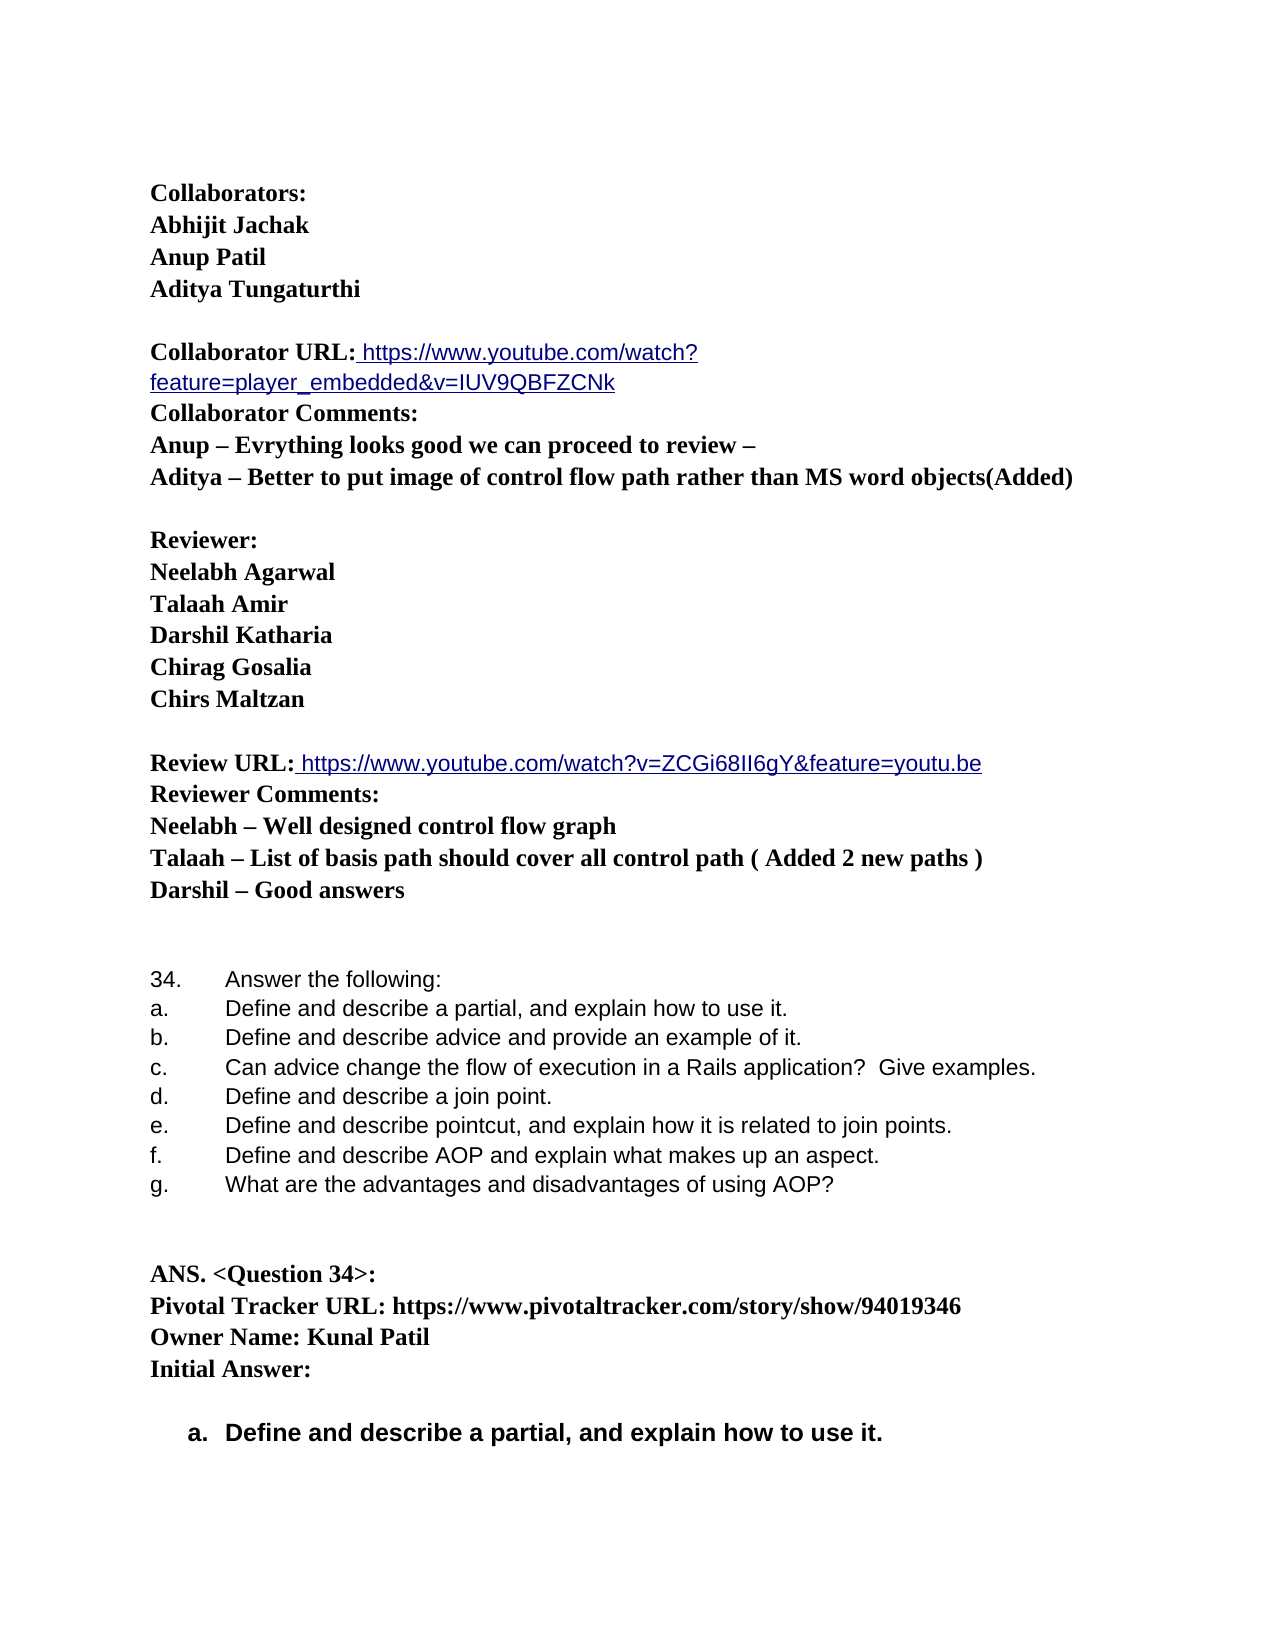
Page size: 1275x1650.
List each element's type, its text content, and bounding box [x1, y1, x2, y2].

text Owner Name: Kunal Patil [150, 1323, 1125, 1351]
list Define and describe a partial, and explain how to use it. [187, 1419, 1125, 1447]
text Talaah – List of basis path should cover all control path ( Added 2 new paths ) [150, 844, 1125, 872]
text Aditya Tungaturthi [150, 275, 1125, 302]
text Pivotal Tracker URL: https://www.pivotaltracker.com/story/show/94019346 [150, 1292, 1125, 1319]
text Initial Answer: [150, 1355, 1125, 1383]
text Collaborators: [150, 179, 1125, 207]
text Talaah Amir [150, 590, 1125, 617]
text d. Define and describe a join point. [150, 1084, 1125, 1109]
text Darshil Katharia [150, 622, 1125, 649]
text 34. Answer the following: [150, 966, 1125, 992]
text Collaborator URL: https://www.youtube.com/watch?feature=player_embedded&v=IUV9QBFZCNk [150, 338, 1125, 395]
text Neelabh – Well designed control flow graph [150, 812, 1125, 840]
text ANS. <Question 34>: [150, 1260, 1125, 1288]
text f. Define and describe AOP and explain what makes up an aspect. [150, 1142, 1125, 1168]
text Reviewer Comments: [150, 780, 1125, 808]
text Anup Patil [150, 243, 1125, 271]
text Collaborator Comments: [150, 399, 1125, 427]
text b. Define and describe advice and provide an example of it. [150, 1025, 1125, 1051]
text Neelabh Agarwal [150, 558, 1125, 586]
text Aditya – Better to put image of control flow path rather than MS word objects(Added) [150, 463, 1125, 490]
text g. What are the advantages and disadvantages of using AOP? [150, 1172, 1125, 1197]
text Chirs Maltzan [150, 685, 1125, 713]
text e. Define and describe pointcut, and explain how it is related to join points. [150, 1113, 1125, 1139]
text c. Can advice change the flow of execution in a Rails application? Give examples. [150, 1054, 1125, 1080]
text Chirag Gosalia [150, 653, 1125, 681]
text a. Define and describe a partial, and explain how to use it. [150, 996, 1125, 1021]
text Review URL: https://www.youtube.com/watch?v=ZCGi68II6gY&feature=youtu.be [150, 749, 1125, 776]
text Abhijit Jachak [150, 211, 1125, 239]
text Anup – Evrything looks good we can proceed to review – [150, 431, 1125, 459]
text Reviewer: [150, 526, 1125, 554]
text Darshil – Good answers [150, 876, 1125, 903]
